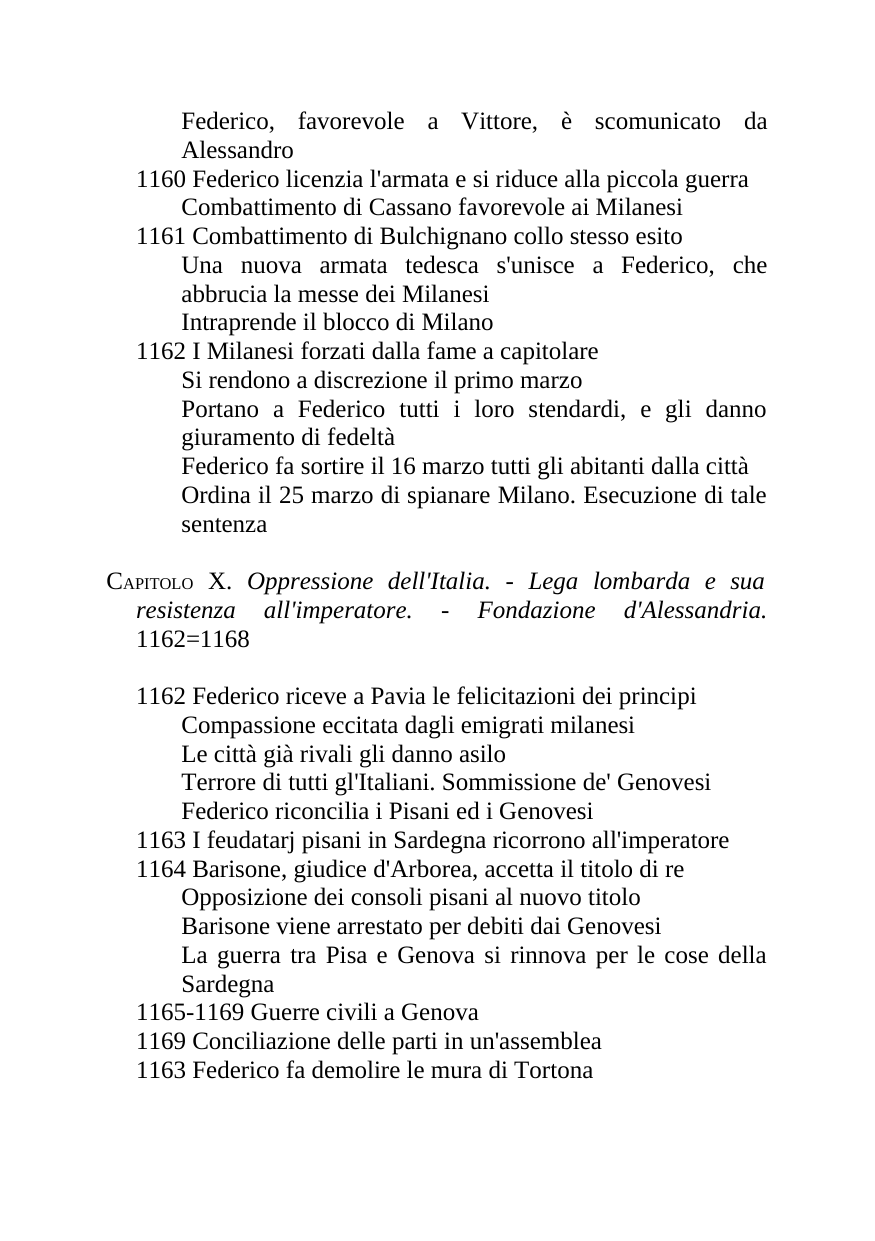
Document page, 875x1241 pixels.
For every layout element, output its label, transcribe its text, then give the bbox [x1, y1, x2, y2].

text Combattimento di Cassano favorevole ai Milanesi [181, 192, 768, 221]
text Portano a Federico tutti i loro stendardi, e gli danno giuramento di fedeltà [181, 394, 768, 451]
text Federico riconcilia i Pisani ed i Genovesi [181, 796, 768, 825]
text 1164 Barisone, giudice d'Arborea, accetta il titolo di re [106, 854, 768, 882]
text Opposizione dei consoli pisani al nuovo titolo [181, 882, 768, 911]
text Si rendono a discrezione il primo marzo [181, 365, 768, 394]
text Compassione eccitata dagli emigrati milanesi [181, 710, 768, 739]
text Federico fa sortire il 16 marzo tutti gli abitanti dalla città [181, 451, 768, 480]
text Terrore di tutti gl'Italiani. Sommissione de' Genovesi [181, 767, 768, 796]
text La guerra tra Pisa e Genova si rinnova per le cose della Sardegna [181, 940, 768, 997]
text Barisone viene arrestato per debiti dai Genovesi [181, 911, 768, 940]
text 1160 Federico licenzia l'armata e si riduce alla piccola guerra [106, 164, 768, 192]
text Ordina il 25 marzo di spianare Milano. Esecuzione di tale sentenza [181, 480, 768, 537]
text 1163 I feudatarj pisani in Sardegna ricorrono all'imperatore [106, 825, 768, 854]
text 1161 Combattimento di Bulchignano collo stesso esito [106, 221, 768, 250]
text Una nuova armata tedesca s'unisce a Federico, che abbrucia la messe dei Milanesi [181, 250, 768, 307]
text 1163 Federico fa demolire le mura di Tortona [106, 1055, 768, 1084]
text Intraprende il blocco di Milano [181, 307, 768, 336]
text 1162 Federico riceve a Pavia le felicitazioni dei principi [106, 681, 768, 710]
text Federico, favorevole a Vittore, è scomunicato da Alessandro [181, 106, 768, 164]
text Le città già rivali gli danno asilo [181, 739, 768, 767]
text 1169 Conciliazione delle parti in un'assemblea [106, 1026, 768, 1055]
text 1165-1169 Guerre civili a Genova [106, 997, 768, 1026]
text Capitolo X. Oppressione dell'Italia. - Lega lombarda e sua resistenza all'imperatore. - Fondazione d'Alessandria. 1162=1168 [106, 566, 768, 652]
text 1162 I Milanesi forzati dalla fame a capitolare [106, 336, 768, 365]
